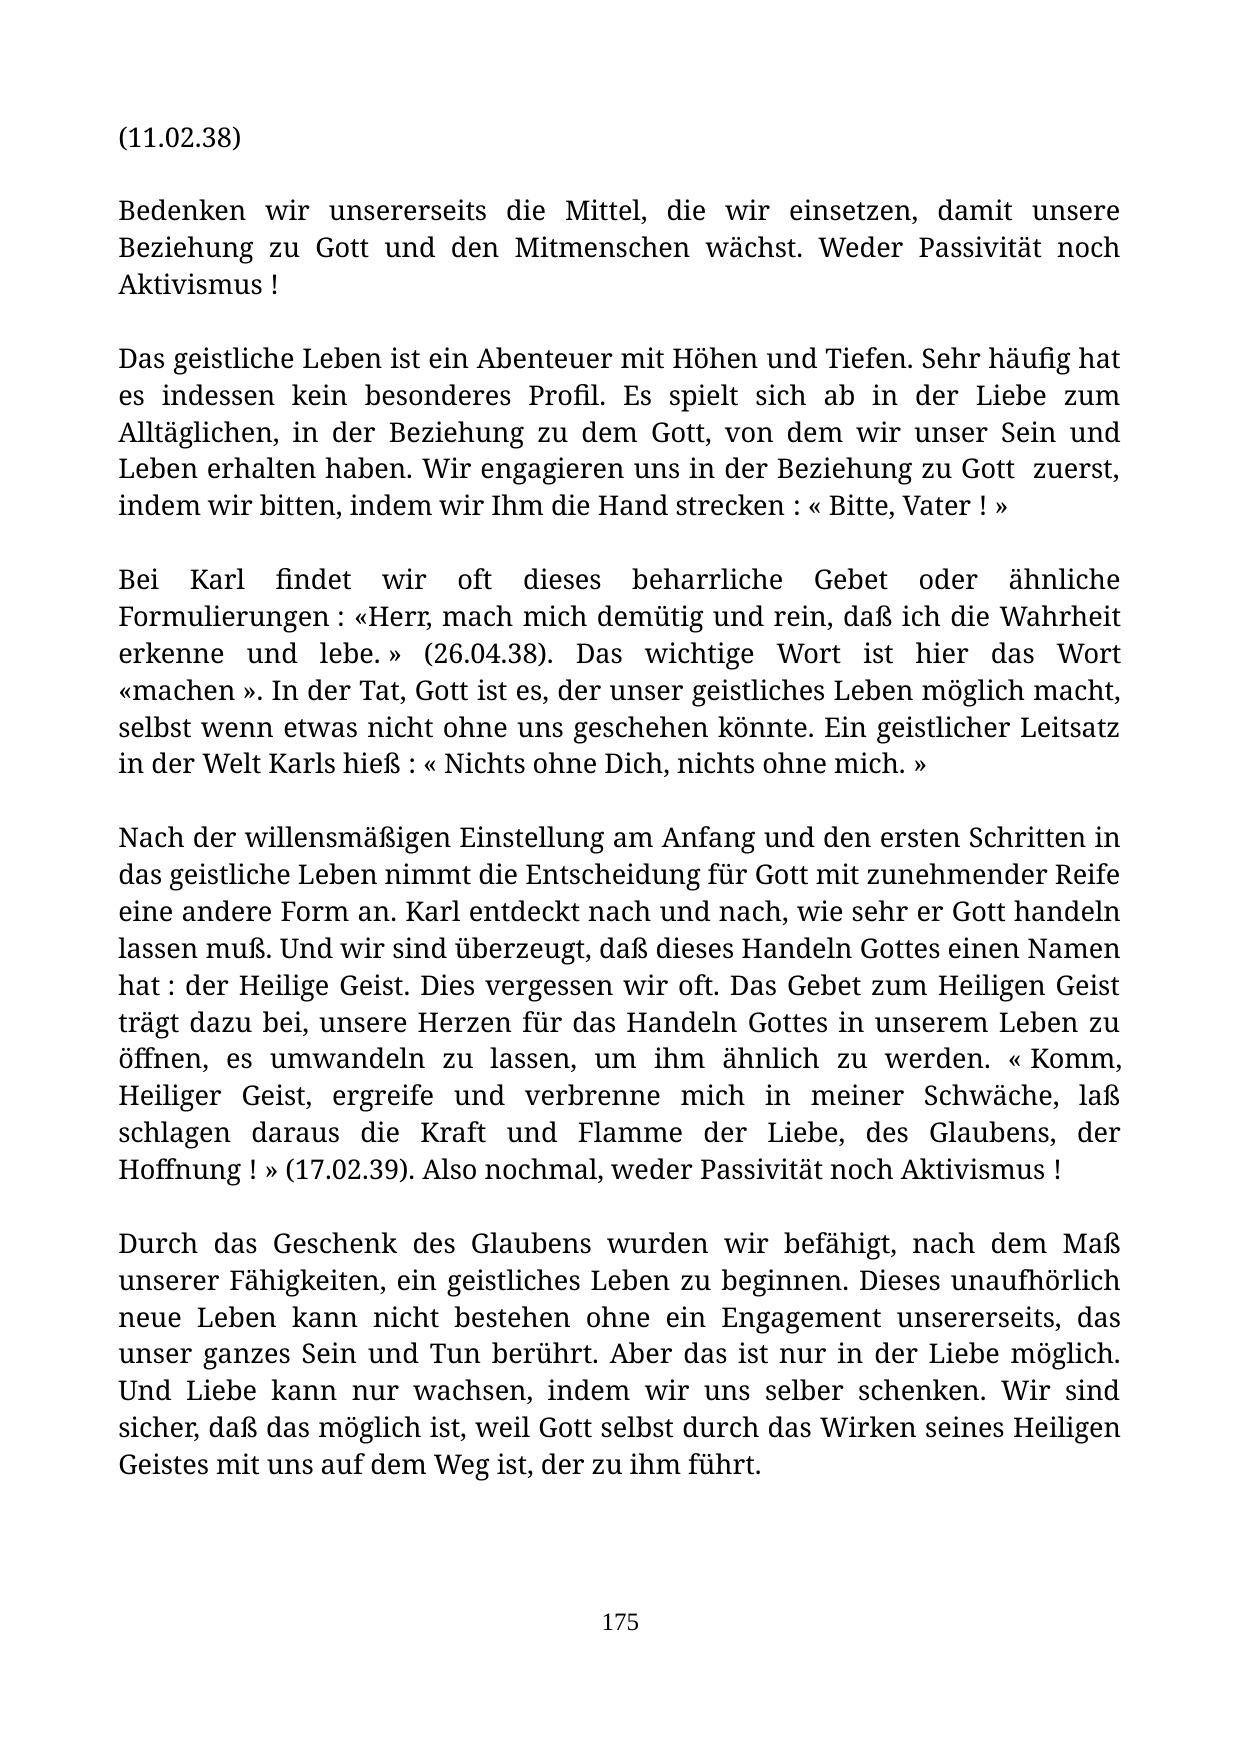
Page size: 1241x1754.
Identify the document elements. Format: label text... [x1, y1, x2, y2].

text (11.02.38) [118, 118, 1122, 155]
text Bei Karl findet wir oft dieses beharrliche Gebet oder ähnliche Formulierungen : «Herr, mach mich demütig und rein, daß ich die Wahrheit erkenne und lebe. » (26.04.38). Das wichtige Wort ist hier das Wort «machen ». In der Tat, Gott ist es, der unser geistliches Leben möglich macht, selbst wenn etwas nicht ohne uns geschehen könnte. Ein geistlicher Leitsatz in der Welt Karls hieß : « Nichts ohne Dich, nichts ohne mich. » [118, 561, 1122, 782]
text Durch das Geschenk des Glaubens wurden wir befähigt, nach dem Maß unserer Fähigkeiten, ein geistliches Leben zu beginnen. Dieses unaufhörlich neue Leben kann nicht bestehen ohne ein Engagement unsererseits, das unser ganzes Sein und Tun berührt. Aber das ist nur in der Liebe möglich. Und Liebe kann nur wachsen, indem wir uns selber schenken. Wir sind sicher, daß das möglich ist, weil Gott selbst durch das Wirken seines Heiligen Geistes mit uns auf dem Weg ist, der zu ihm führt. [118, 1224, 1122, 1482]
text Das geistliche Leben ist ein Abenteuer mit Höhen und Tiefen. Sehr häufig hat es indessen kein besonderes Profil. Es spielt sich ab in der Liebe zum Alltäglichen, in der Beziehung zu dem Gott, von dem wir unser Sein und Leben erhalten haben. Wir engagieren uns in der Beziehung zu Gott zuerst, indem wir bitten, indem wir Ihm die Hand strecken : « Bitte, Vater ! » [118, 339, 1122, 524]
text Nach der willensmäßigen Einstellung am Anfang und den ersten Schritten in das geistliche Leben nimmt die Entscheidung für Gott mit zunehmender Reife eine andere Form an. Karl entdeckt nach und nach, wie sehr er Gott handeln lassen muß. Und wir sind überzeugt, daß dieses Handeln Gottes einen Namen hat : der Heilige Geist. Dies vergessen wir oft. Das Gebet zum Heiligen Geist trägt dazu bei, unsere Herzen für das Handeln Gottes in unserem Leben zu öffnen, es umwandeln zu lassen, um ihm ähnlich zu werden. « Komm, Heiliger Geist, ergreife und verbrenne mich in meiner Schwäche, laß schlagen daraus die Kraft und Flamme der Liebe, des Glaubens, der Hoffnung ! » (17.02.39). Also nochmal, weder Passivität noch Aktivismus ! [118, 819, 1122, 1187]
text Bedenken wir unsererseits die Mittel, die wir einsetzen, damit unsere Beziehung zu Gott und den Mitmenschen wächst. Weder Passivität noch Aktivismus ! [118, 192, 1122, 302]
